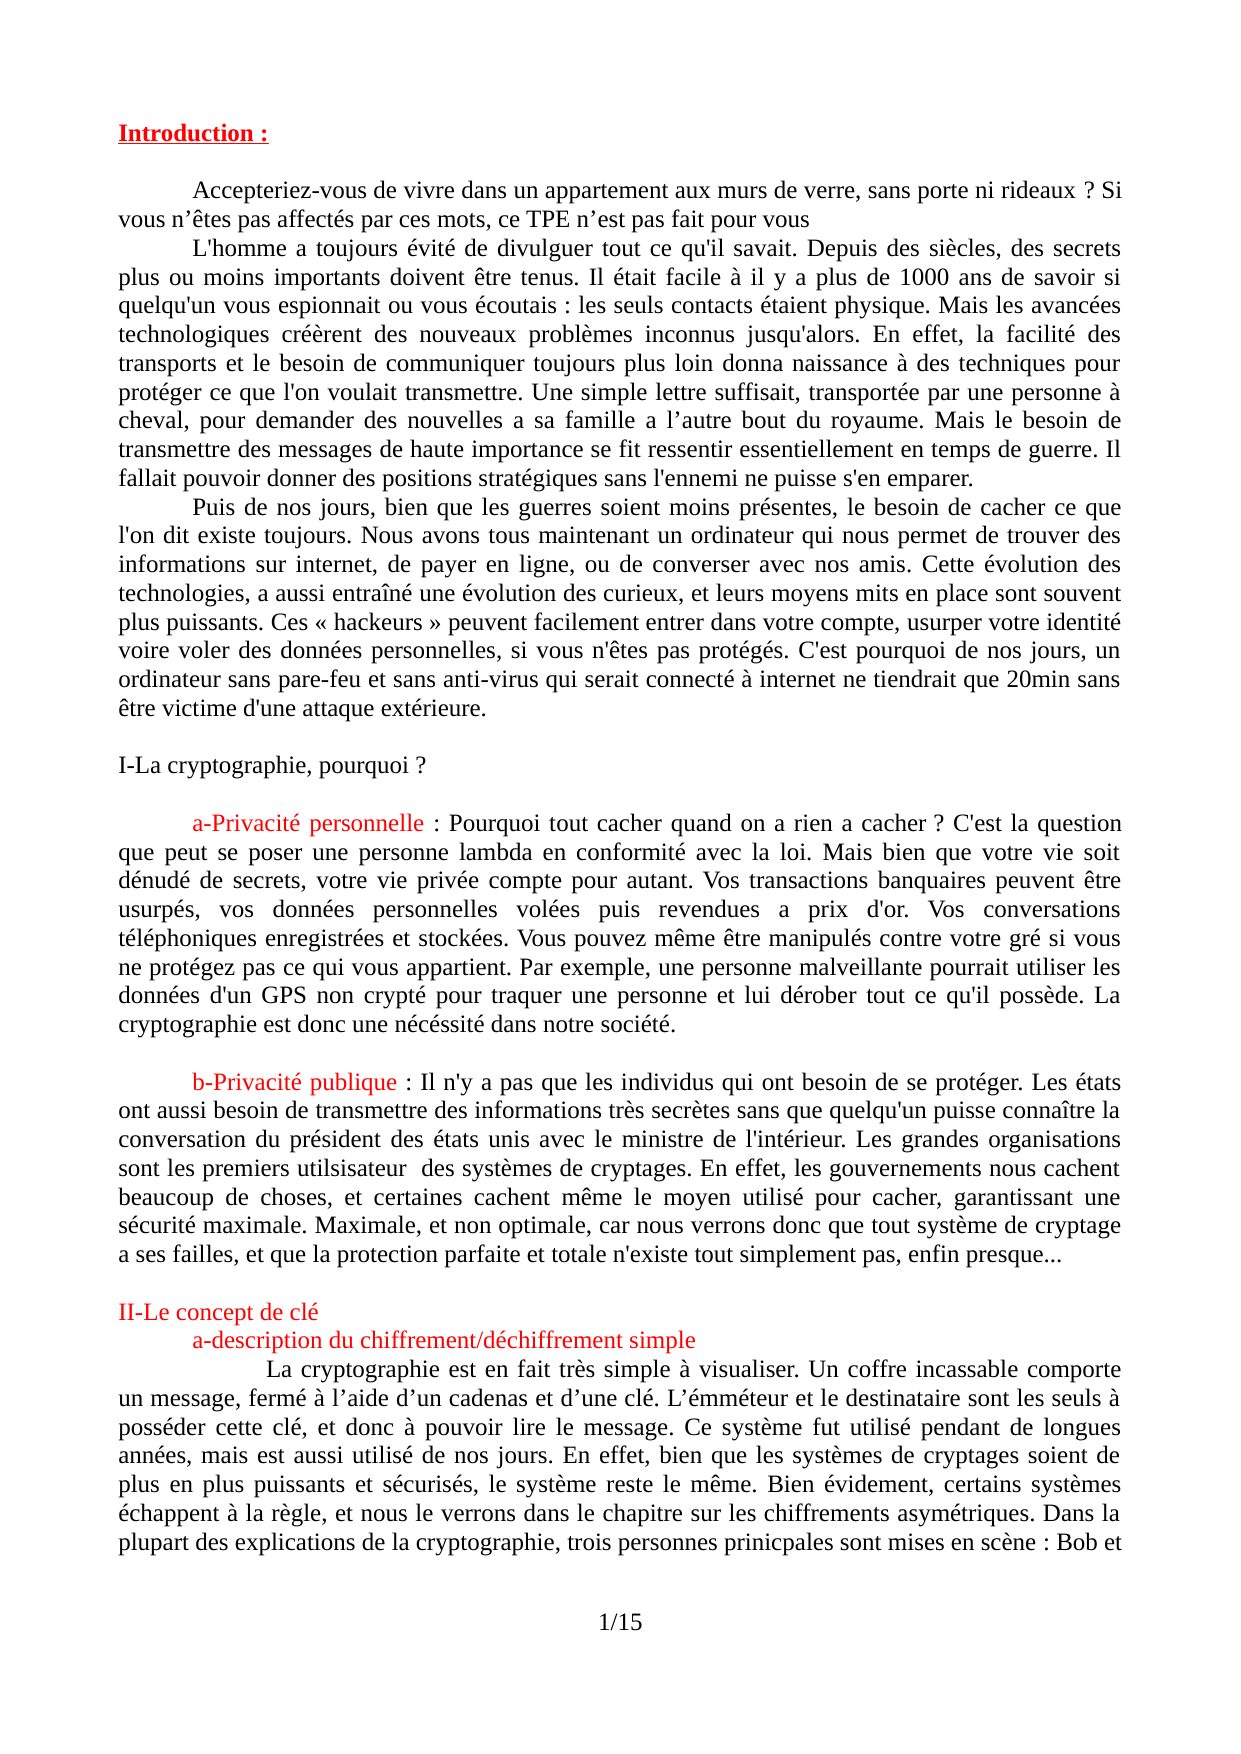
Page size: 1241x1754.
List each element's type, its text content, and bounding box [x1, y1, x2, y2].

text Puis de nos jours, bien que les guerres soient moins présentes, le besoin de cacher ce que l'on dit existe toujours. Nous avons tous maintenant un ordinateur qui nous permet de trouver des informations sur internet, de payer en ligne, ou de converser avec nos amis. Cette évolution des technologies, a aussi entraîné une évolution des curieux, et leurs moyens mits en place sont souvent plus puissants. Ces « hackeurs » peuvent facilement entrer dans votre compte, usurper votre identité voire voler des données personnelles, si vous n'êtes pas protégés. C'est pourquoi de nos jours, un ordinateur sans pare-feu et sans anti-virus qui serait connecté à internet ne tiendrait que 20min sans être victime d'une attaque extérieure. [118, 492, 1122, 722]
text La cryptographie est en fait très simple à visualiser. Un coffre incassable comporte un message, fermé à l’aide d’un cadenas et d’une clé. L’émméteur et le destinataire sont les seuls à posséder cette clé, et donc à pouvoir lire le message. Ce système fut utilisé pendant de longues années, mais est aussi utilisé de nos jours. En effet, bien que les systèmes de cryptages soient de plus en plus puissants et sécurisés, le système reste le même. Bien évidement, certains systèmes échappent à la règle, et nous le verrons dans le chapitre sur les chiffrements asymétriques. Dans la plupart des explications de la cryptographie, trois personnes prinicpales sont mises en scène : Bob et [118, 1354, 1122, 1556]
text L'homme a toujours évité de divulguer tout ce qu'il savait. Depuis des siècles, des secrets plus ou moins importants doivent être tenus. Il était facile à il y a plus de 1000 ans de savoir si quelqu'un vous espionnait ou vous écoutais : les seuls contacts étaient physique. Mais les avancées technologiques créèrent des nouveaux problèmes inconnus jusqu'alors. En effet, la facilité des transports et le besoin de communiquer toujours plus loin donna naissance à des techniques pour protéger ce que l'on voulait transmettre. Une simple lettre suffisait, transportée par une personne à cheval, pour demander des nouvelles a sa famille a l’autre bout du royaume. Mais le besoin de transmettre des messages de haute importance se fit ressentir essentiellement en temps de guerre. Il fallait pouvoir donner des positions stratégiques sans l'ennemi ne puisse s'en emparer. [118, 233, 1122, 492]
text a-Privacité personnelle : Pourquoi tout cacher quand on a rien a cacher ? C'est la question que peut se poser une personne lambda en conformité avec la loi. Mais bien que votre vie soit dénudé de secrets, votre vie privée compte pour autant. Vos transactions banquaires peuvent être usurpés, vos données personnelles volées puis revendues a prix d'or. Vos conversations téléphoniques enregistrées et stockées. Vous pouvez même être manipulés contre votre gré si vous ne protégez pas ce qui vous appartient. Par exemple, une personne malveillante pourrait utiliser les données d'un GPS non crypté pour traquer une personne et lui dérober tout ce qu'il possède. La cryptographie est donc une nécéssité dans notre société. [118, 808, 1122, 1038]
text II-Le concept de clé [118, 1297, 1122, 1326]
text Accepteriez-vous de vivre dans un appartement aux murs de verre, sans porte ni rideaux ? Si vous n’êtes pas affectés par ces mots, ce TPE n’est pas fait pour vous [118, 176, 1122, 233]
text a-description du chiffrement/déchiffrement simple [118, 1326, 1122, 1354]
text b-Privacité publique : Il n'y a pas que les individus qui ont besoin de se protéger. Les états ont aussi besoin de transmettre des informations très secrètes sans que quelqu'un puisse connaître la conversation du président des états unis avec le ministre de l'intérieur. Les grandes organisations sont les premiers utilsisateur des systèmes de cryptages. En effet, les gouvernements nous cachent beaucoup de choses, et certaines cachent même le moyen utilisé pour cacher, garantissant une sécurité maximale. Maximale, et non optimale, car nous verrons donc que tout système de cryptage a ses failles, et que la protection parfaite et totale n'existe tout simplement pas, enfin presque... [118, 1067, 1122, 1268]
text Introduction : [118, 118, 1122, 147]
text I-La cryptographie, pourquoi ? [118, 751, 1122, 779]
